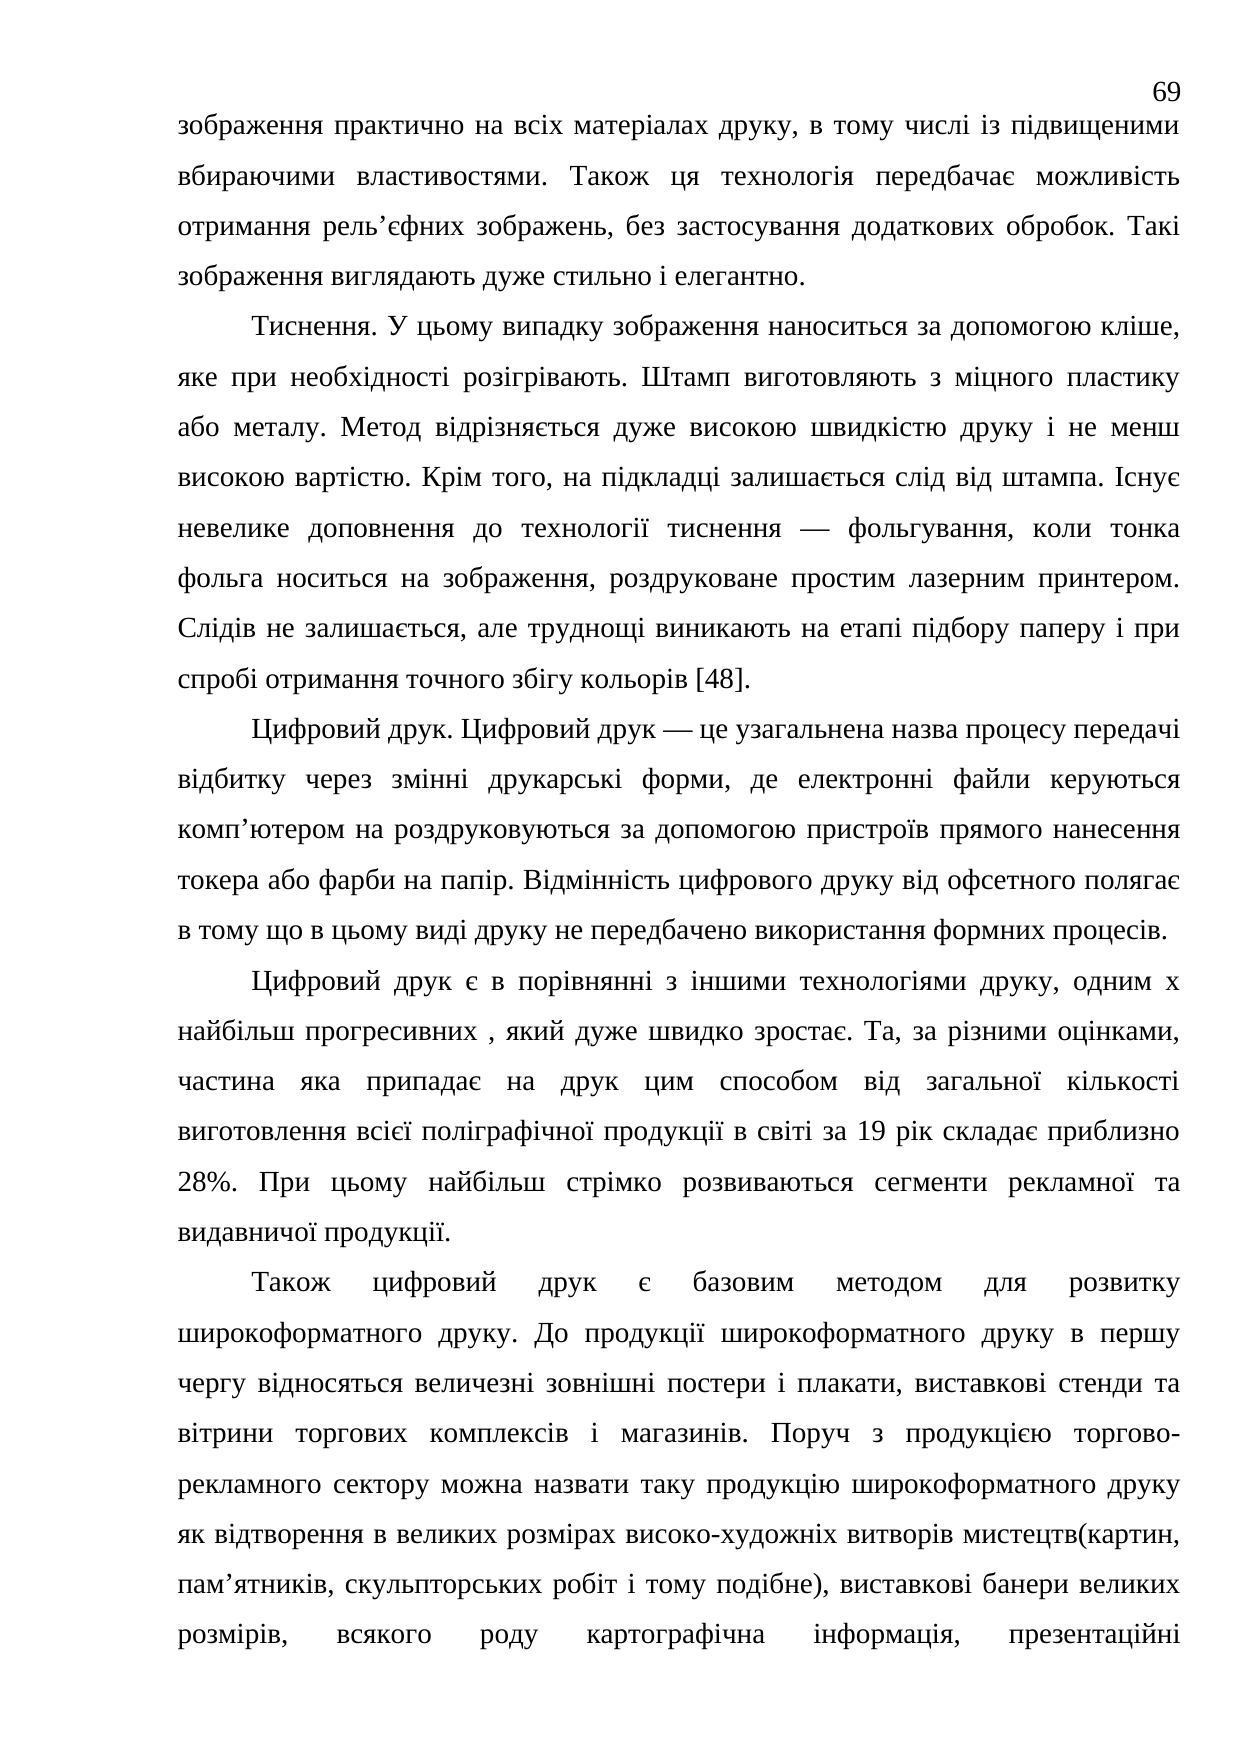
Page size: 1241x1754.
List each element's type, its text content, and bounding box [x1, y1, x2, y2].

text Цифровий друк є в порівнянні з іншими технологіями друку, одним х найбільш прогресивних , який дуже швидко зростає. Та, за різними оцінками, частина яка припадає на друк цим способом від загальної кількості виготовлення всієї поліграфічної продукції в світі за 19 рік складає приблизно 28%. При цьому найбільш стрімко розвиваються сегменти рекламної та видавничої продукції. [177, 963, 1181, 1248]
text Також цифровий друк є базовим методом для розвитку широкоформатного друку. До продукції широкоформатного друку в першу чергу відносяться величезні зовнішні постери і плакати, виставкові стенди та вітрини торгових комплексів і магазинів. Поруч з продукцією торгово-рекламного сектору можна назвати таку продукцію широкоформатного друку як відтворення в великих розмірах високо-художніх витворів мистецтв(картин, пам’ятників, скульпторських робіт і тому подібне), виставкові банери великих розмірів, всякого роду картографічна інформація, презентаційні [177, 1264, 1181, 1650]
text Тиснення. У цьому випадку зображення наноситься за допомогою кліше, яке при необхідності розігрівають. Штамп виготовляють з міцного пластику або металу. Метод відрізняється дуже високою швидкістю друку і не менш високою вартістю. Крім того, на підкладці залишається слід від штампа. Існує невелике доповнення до технології тиснення ― фольгування, коли тонка фольга носиться на зображення, роздруковане простим лазерним принтером. Слідів не залишається, але труднощі виникають на етапі підбору паперу і при спробі отримання точного збігу кольорів [48]. [177, 308, 1181, 694]
text зображення практично на всіх матеріалах друку, в тому числі із підвищеними вбираючими властивостями. Також ця технологія передбачає можливість отримання рель’єфних зображень, без застосування додаткових обробок. Такі зображення виглядають дуже стильно і елегантно. [177, 107, 1181, 292]
text Цифровий друк. Цифровий друк — це узагальнена назва процесу передачі відбитку через змінні друкарські форми, де електронні файли керуються комп’ютером на роздруковуються за допомогою пристроїв прямого нанесення токера або фарби на папір. Відмінність цифрового друку від офсетного полягає в тому що в цьому виді друку не передбачено використання формних процесів. [177, 711, 1181, 946]
